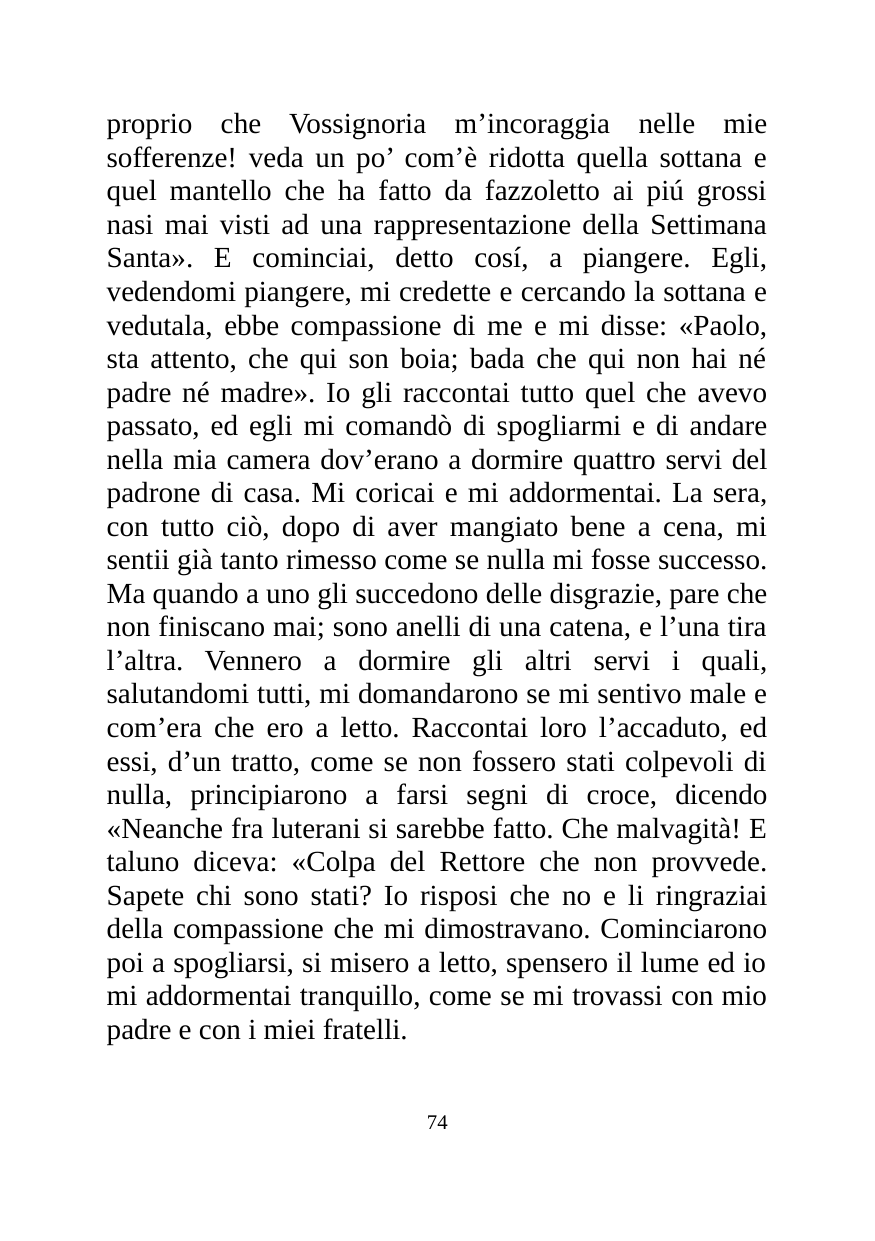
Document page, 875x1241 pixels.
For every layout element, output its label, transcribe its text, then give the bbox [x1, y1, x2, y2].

text proprio che Vossignoria m’incoraggia nelle mie sofferenze! veda un po’ com’è ridotta quella sottana e quel mantello che ha fatto da fazzoletto ai piú grossi nasi mai visti ad una rappresentazione della Settimana Santa». E cominciai, detto cosí, a piangere. Egli, vedendomi piangere, mi credette e cercando la sottana e vedutala, ebbe compassione di me e mi disse: «Paolo, sta attento, che qui son boia; bada che qui non hai né padre né madre». Io gli raccontai tutto quel che avevo passato, ed egli mi comandò di spogliarmi e di andare nella mia camera dov’erano a dormire quattro servi del padrone di casa. Mi coricai e mi addormentai. La sera, con tutto ciò, dopo di aver mangiato bene a cena, mi sentii già tanto rimesso come se nulla mi fosse successo. Ma quando a uno gli succedono delle disgrazie, pare che non finiscano mai; sono anelli di una catena, e l’una tira l’altra. Vennero a dormire gli altri servi i quali, salutandomi tutti, mi domandarono se mi sentivo male e com’era che ero a letto. Raccontai loro l’accaduto, ed essi, d’un tratto, come se non fossero stati colpevoli di nulla, principiarono a farsi segni di croce, dicendo «Neanche fra luterani si sarebbe fatto. Che malvagità! E taluno diceva: «Colpa del Rettore che non provvede. Sapete chi sono stati? Io risposi che no e li ringraziai della compassione che mi dimostravano. Cominciarono poi a spogliarsi, si misero a letto, spensero il lume ed io mi addormentai tranquillo, come se mi trovassi con mio padre e con i miei fratelli. [106, 106, 768, 1046]
